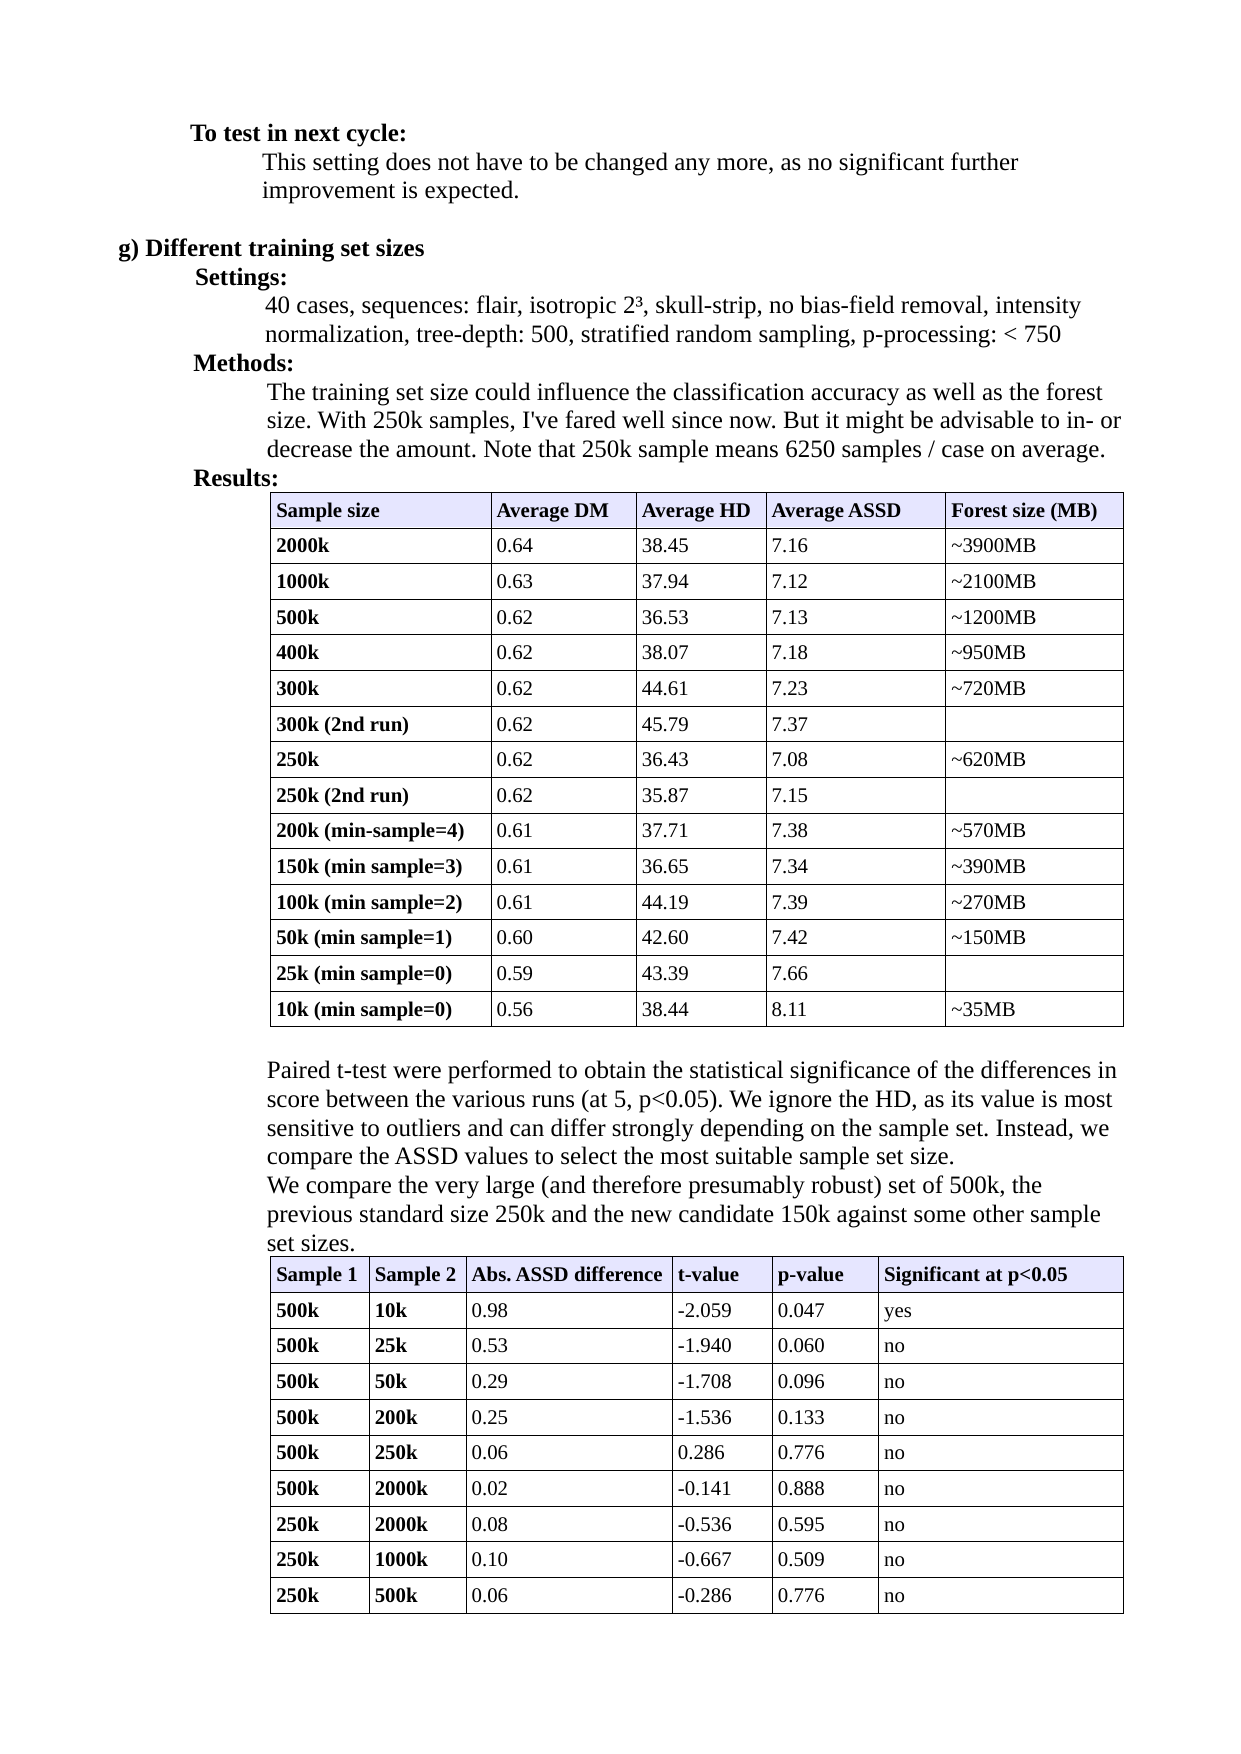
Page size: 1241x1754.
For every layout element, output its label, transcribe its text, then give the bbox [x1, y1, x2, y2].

table_cell 500k [271, 1364, 369, 1399]
table_cell 2000k [370, 1471, 466, 1506]
table_cell -1.940 [673, 1329, 772, 1363]
table_cell 50k (min sample=1) [271, 920, 491, 955]
table_cell 250k [271, 1507, 369, 1541]
table_cell -0.141 [673, 1471, 772, 1506]
table_cell 0.08 [467, 1507, 672, 1541]
table_cell no [879, 1471, 1123, 1506]
table_header Forest size (MB) [946, 493, 1123, 527]
table_cell 0.776 [773, 1578, 878, 1613]
table_cell 25k (min sample=0) [271, 956, 491, 991]
table_cell 0.61 [492, 885, 636, 919]
table_cell ~720MB [946, 671, 1123, 706]
table_cell 500k [370, 1578, 466, 1613]
table_cell 7.66 [767, 956, 945, 991]
table_cell 38.44 [637, 992, 766, 1026]
table_cell 0.59 [492, 956, 636, 991]
table_cell -0.667 [673, 1542, 772, 1577]
table_cell 0.64 [492, 529, 636, 563]
table_cell 44.61 [637, 671, 766, 706]
table_cell ~2100MB [946, 564, 1123, 599]
table_cell 0.060 [773, 1329, 878, 1363]
table_cell 0.047 [773, 1293, 878, 1328]
text Paired t-test were performed to obtain the statistical significance of the differences in score between the various runs (at 5, p<0.05). We ignore the HD, as its value is most sensitive to outliers and can differ strongly depending on the sample set. Instead, we compare the ASSD values to select the most suitable sample set size. [267, 1055, 1122, 1170]
table_header Average ASSD [767, 493, 945, 527]
table_cell 250k [271, 742, 491, 777]
table_cell 44.19 [637, 885, 766, 919]
table_cell 0.776 [773, 1436, 878, 1470]
table_cell 2000k [271, 529, 491, 563]
table_cell 0.62 [492, 635, 636, 670]
table_header Sample size [271, 493, 491, 527]
table_header Average HD [637, 493, 766, 527]
table_cell 45.79 [637, 707, 766, 741]
table_cell 250k [370, 1436, 466, 1470]
table_cell no [879, 1400, 1123, 1434]
text The training set size could influence the classification accuracy as well as the forest size. With 250k samples, I've fared well since now. But it might be advisable to in- or decrease the amount. Note that 250k sample means 6250 samples / case on average. [267, 377, 1122, 463]
table_header Average DM [492, 493, 636, 527]
table_cell 300k (2nd run) [271, 707, 491, 741]
table_header t-value [673, 1257, 772, 1292]
table_cell ~3900MB [946, 529, 1123, 563]
table_cell 7.23 [767, 671, 945, 706]
table_cell 0.53 [467, 1329, 672, 1363]
table_cell -0.536 [673, 1507, 772, 1541]
table_cell 37.94 [637, 564, 766, 599]
table_cell 0.56 [492, 992, 636, 1026]
table_cell 7.39 [767, 885, 945, 919]
table_cell 500k [271, 1471, 369, 1506]
table_cell 38.07 [637, 635, 766, 670]
text Settings: [195, 262, 1122, 291]
table_cell ~570MB [946, 814, 1123, 848]
text This setting does not have to be changed any more, as no significant further improvement is expected. [262, 147, 1122, 204]
table_cell 7.34 [767, 849, 945, 884]
table_cell 43.39 [637, 956, 766, 991]
table_cell 36.65 [637, 849, 766, 884]
table_cell 400k [271, 635, 491, 670]
table_cell 35.87 [637, 778, 766, 812]
table_cell 200k (min-sample=4) [271, 814, 491, 848]
table_cell 150k (min sample=3) [271, 849, 491, 884]
table_cell 0.25 [467, 1400, 672, 1434]
table_cell no [879, 1542, 1123, 1577]
table_cell 250k [271, 1542, 369, 1577]
table_cell 100k (min sample=2) [271, 885, 491, 919]
table_cell 500k [271, 1400, 369, 1434]
table_cell 250k [271, 1578, 369, 1613]
table_cell 36.53 [637, 600, 766, 634]
table_cell ~950MB [946, 635, 1123, 670]
table_cell 1000k [370, 1542, 466, 1577]
table_cell 0.62 [492, 600, 636, 634]
table_cell 36.43 [637, 742, 766, 777]
text Methods: [193, 348, 1122, 377]
table_cell no [879, 1578, 1123, 1613]
table_cell 0.62 [492, 778, 636, 812]
table_cell no [879, 1364, 1123, 1399]
list g) Different training set sizes [118, 233, 1122, 262]
table_header p-value [773, 1257, 878, 1292]
table_cell 0.286 [673, 1436, 772, 1470]
table_cell ~150MB [946, 920, 1123, 955]
table_cell 0.595 [773, 1507, 878, 1541]
table_cell 37.71 [637, 814, 766, 848]
table_cell 0.98 [467, 1293, 672, 1328]
table_cell 50k [370, 1364, 466, 1399]
table_cell 0.06 [467, 1578, 672, 1613]
table_cell 42.60 [637, 920, 766, 955]
text We compare the very large (and therefore presumably robust) set of 500k, the previous standard size 250k and the new candidate 150k against some other sample set sizes. [267, 1170, 1122, 1256]
table_cell -2.059 [673, 1293, 772, 1328]
table_cell 0.62 [492, 742, 636, 777]
table_header Sample 2 [370, 1257, 466, 1292]
table_cell [946, 778, 1123, 812]
table_cell 0.62 [492, 671, 636, 706]
table_cell ~1200MB [946, 600, 1123, 634]
table_cell 500k [271, 600, 491, 634]
table_header Significant at p<0.05 [879, 1257, 1123, 1292]
table_cell ~390MB [946, 849, 1123, 884]
table_cell 500k [271, 1329, 369, 1363]
table_cell 7.37 [767, 707, 945, 741]
table_cell 7.08 [767, 742, 945, 777]
table_cell 38.45 [637, 529, 766, 563]
table_cell ~35MB [946, 992, 1123, 1026]
table_cell -0.286 [673, 1578, 772, 1613]
table_cell no [879, 1436, 1123, 1470]
table_cell 0.10 [467, 1542, 672, 1577]
table_cell 0.096 [773, 1364, 878, 1399]
table_cell 250k (2nd run) [271, 778, 491, 812]
table_cell 0.61 [492, 849, 636, 884]
table_cell 500k [271, 1436, 369, 1470]
table_cell 8.11 [767, 992, 945, 1026]
table_cell 500k [271, 1293, 369, 1328]
table_cell 7.38 [767, 814, 945, 848]
table_cell no [879, 1329, 1123, 1363]
table_cell -1.708 [673, 1364, 772, 1399]
table_cell 200k [370, 1400, 466, 1434]
table_cell 0.60 [492, 920, 636, 955]
table_cell 300k [271, 671, 491, 706]
table_cell 0.61 [492, 814, 636, 848]
table_cell 10k [370, 1293, 466, 1328]
table_cell 7.16 [767, 529, 945, 563]
table_cell 0.62 [492, 707, 636, 741]
table_cell 7.42 [767, 920, 945, 955]
text Results: [193, 463, 1122, 492]
table_cell 0.133 [773, 1400, 878, 1434]
table_cell 7.18 [767, 635, 945, 670]
table_cell 0.63 [492, 564, 636, 599]
table_header Abs. ASSD difference [467, 1257, 672, 1292]
text 40 cases, sequences: flair, isotropic 2³, skull-strip, no bias-field removal, intensity normalization, tree-depth: 500, stratified random sampling, p-processing: < 750 [265, 291, 1122, 348]
table_cell 0.06 [467, 1436, 672, 1470]
table_header Sample 1 [271, 1257, 369, 1292]
table_cell 0.888 [773, 1471, 878, 1506]
table_cell yes [879, 1293, 1123, 1328]
table_cell -1.536 [673, 1400, 772, 1434]
table_cell ~270MB [946, 885, 1123, 919]
table_cell 7.15 [767, 778, 945, 812]
table_cell 0.509 [773, 1542, 878, 1577]
table_cell 10k (min sample=0) [271, 992, 491, 1026]
table_cell [946, 707, 1123, 741]
table_cell [946, 956, 1123, 991]
table_cell 2000k [370, 1507, 466, 1541]
text To test in next cycle: [190, 118, 1122, 147]
table_cell 7.12 [767, 564, 945, 599]
table_cell 0.29 [467, 1364, 672, 1399]
table_cell ~620MB [946, 742, 1123, 777]
table_cell 0.02 [467, 1471, 672, 1506]
table_cell 7.13 [767, 600, 945, 634]
table_cell no [879, 1507, 1123, 1541]
table_cell 25k [370, 1329, 466, 1363]
table_cell 1000k [271, 564, 491, 599]
